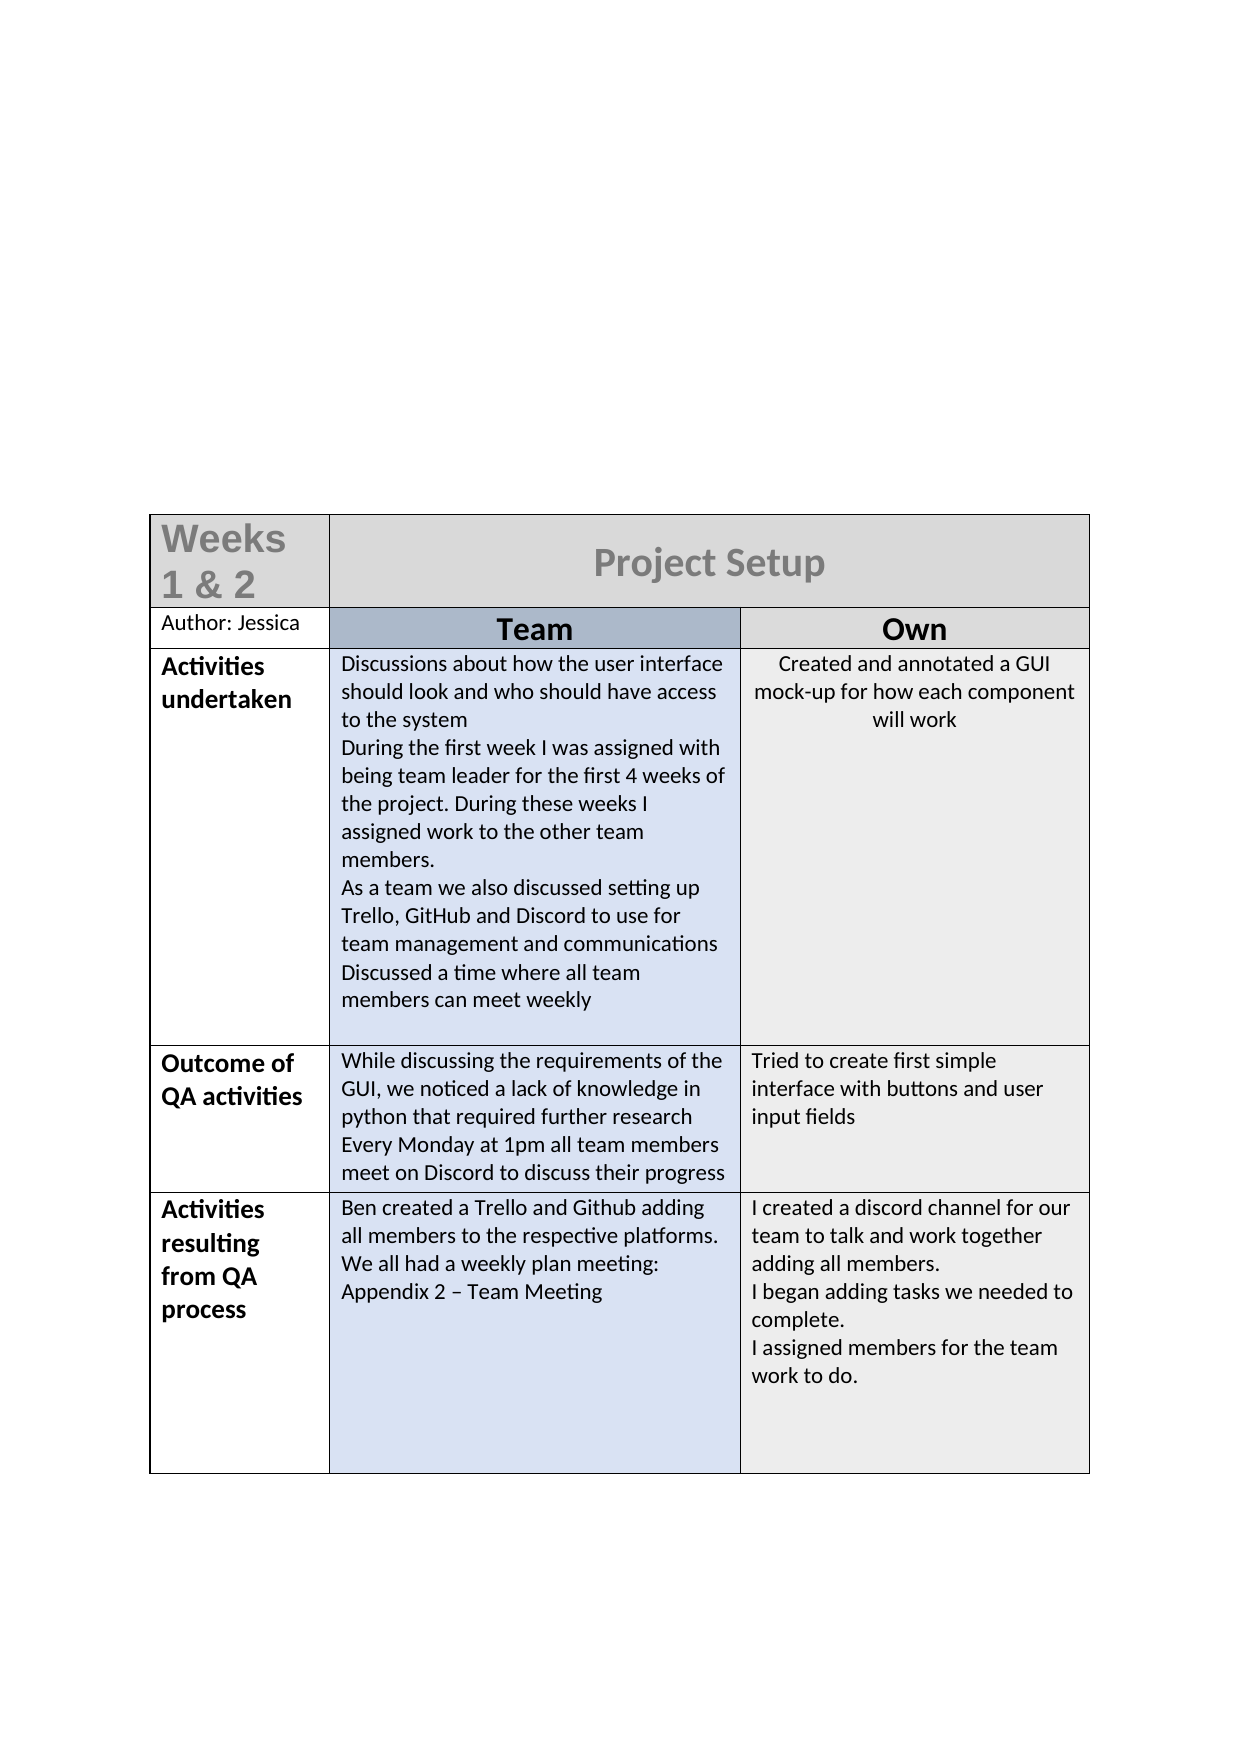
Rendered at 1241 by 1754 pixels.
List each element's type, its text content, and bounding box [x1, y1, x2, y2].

table_header Weeks 1 & 2 [151, 515, 329, 607]
table_cell I created a discord channel for our team to talk and work together adding all members. I began adding tasks we needed to complete. I assigned members for the team work to do. [741, 1193, 1089, 1473]
table_cell Own [741, 608, 1089, 648]
table_cell While discussing the requirements of the GUI, we noticed a lack of knowledge in python that required further research Every Monday at 1pm all team members meet on Discord to discuss their progress [330, 1046, 740, 1192]
table_cell Created and annotated a GUI mock-up for how each component will work [741, 649, 1089, 1045]
table_cell Outcome of QA activities [151, 1046, 329, 1192]
table_cell Team [330, 608, 740, 648]
table_header Project Setup [330, 515, 1089, 607]
table_cell Ben created a Trello and Github adding all members to the respective platforms. We all had a weekly plan meeting: Appendix 2 – Team Meeting [330, 1193, 740, 1473]
table_cell Discussions about how the user interface should look and who should have access to the system During the first week I was assigned with being team leader for the first 4 weeks of the project. During these weeks I assigned work to the other team members. As a team we also discussed setting up Trello, GitHub and Discord to use for team management and communications Discussed a time where all team members can meet weekly [330, 649, 740, 1045]
table_cell Activities resulting from QA process [151, 1193, 329, 1473]
table_cell Tried to create first simple interface with buttons and user input fields [741, 1046, 1089, 1192]
table_cell Author: Jessica [151, 608, 329, 648]
table_cell Activities undertaken [151, 649, 329, 1045]
